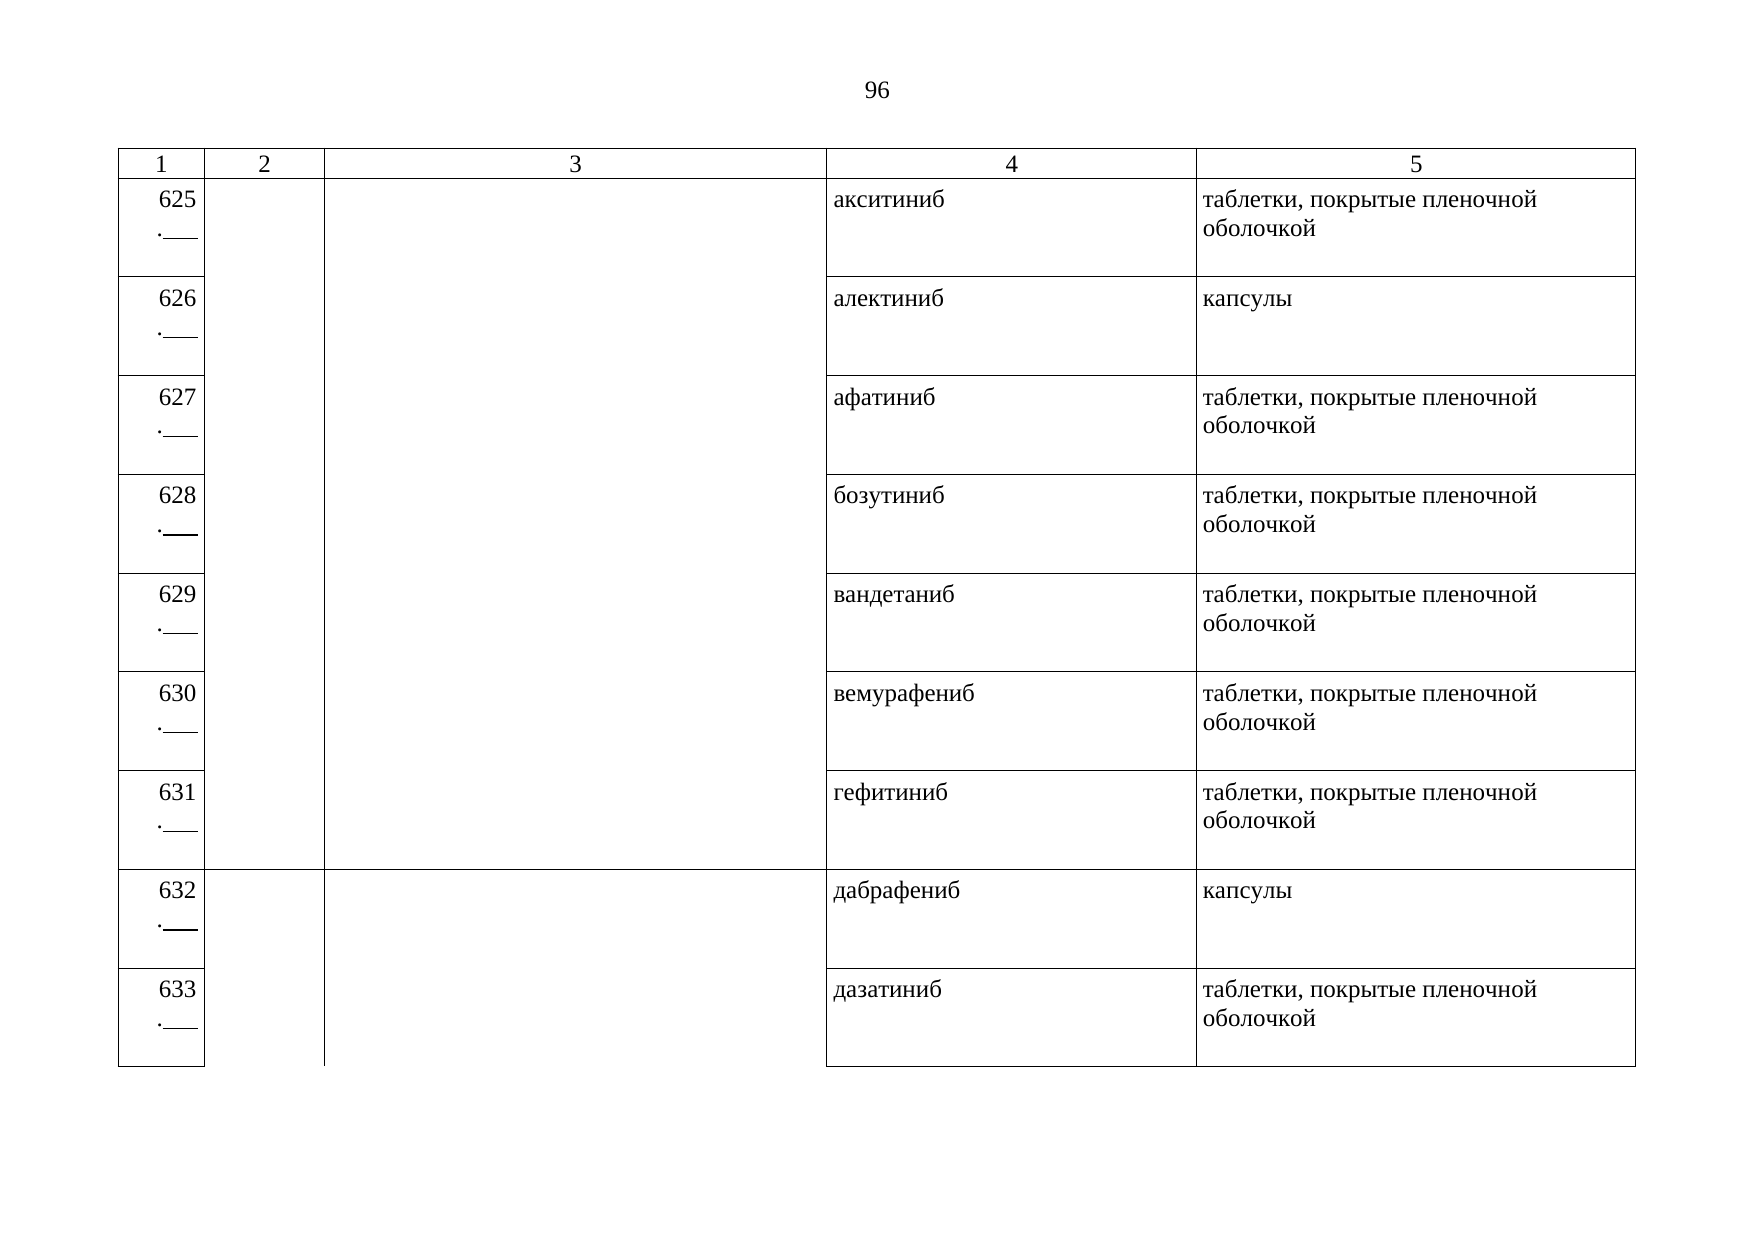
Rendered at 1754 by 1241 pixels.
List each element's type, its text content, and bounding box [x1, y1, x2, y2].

table_cell таблетки, покрытые пленочной оболочкой [1197, 574, 1635, 671]
table_cell капсулы [1197, 870, 1635, 967]
table_header 1 [119, 149, 204, 177]
table_cell [119, 870, 204, 967]
table_cell таблетки, покрытые пленочной оболочкой [1197, 969, 1635, 1066]
table_cell [325, 870, 826, 1066]
table_cell [119, 376, 204, 474]
table_cell [205, 573, 324, 671]
table_cell [205, 671, 324, 770]
table_cell [119, 179, 204, 276]
table_cell [205, 870, 324, 1066]
table_cell таблетки, покрытые пленочной оболочкой [1197, 475, 1635, 572]
table_cell [325, 375, 826, 572]
table_cell [119, 475, 204, 572]
table_cell [325, 671, 826, 770]
table_header 5 [1197, 149, 1635, 177]
table_cell [325, 573, 826, 671]
table_cell дабрафениб [827, 870, 1196, 967]
table_cell дазатиниб [827, 969, 1196, 1066]
table_cell афатиниб [827, 376, 1196, 474]
table_cell бозутиниб [827, 475, 1196, 572]
table_cell [119, 277, 204, 375]
table_cell вандетаниб [827, 574, 1196, 671]
table_cell акситиниб [827, 179, 1196, 276]
table_cell таблетки, покрытые пленочной оболочкой [1197, 771, 1635, 869]
table_cell таблетки, покрытые пленочной оболочкой [1197, 376, 1635, 474]
table_header 2 [205, 149, 324, 177]
table_cell [325, 276, 826, 375]
table_header 4 [827, 149, 1196, 177]
table_cell алектиниб [827, 277, 1196, 375]
table_cell таблетки, покрытые пленочной оболочкой [1197, 179, 1635, 276]
table_cell [119, 574, 204, 671]
table_cell гефитиниб [827, 771, 1196, 869]
table_cell [325, 770, 826, 869]
table_cell таблетки, покрытые пленочной оболочкой [1197, 672, 1635, 770]
table_cell [119, 672, 204, 770]
table_cell [119, 969, 204, 1066]
table_cell [119, 771, 204, 869]
table_cell [205, 375, 324, 572]
table_cell вемурафениб [827, 672, 1196, 770]
table_header 3 [325, 149, 826, 177]
table_cell [205, 276, 324, 375]
table_cell [205, 179, 324, 276]
table_cell [325, 179, 826, 276]
table_cell [205, 770, 324, 869]
table_cell капсулы [1197, 277, 1635, 375]
